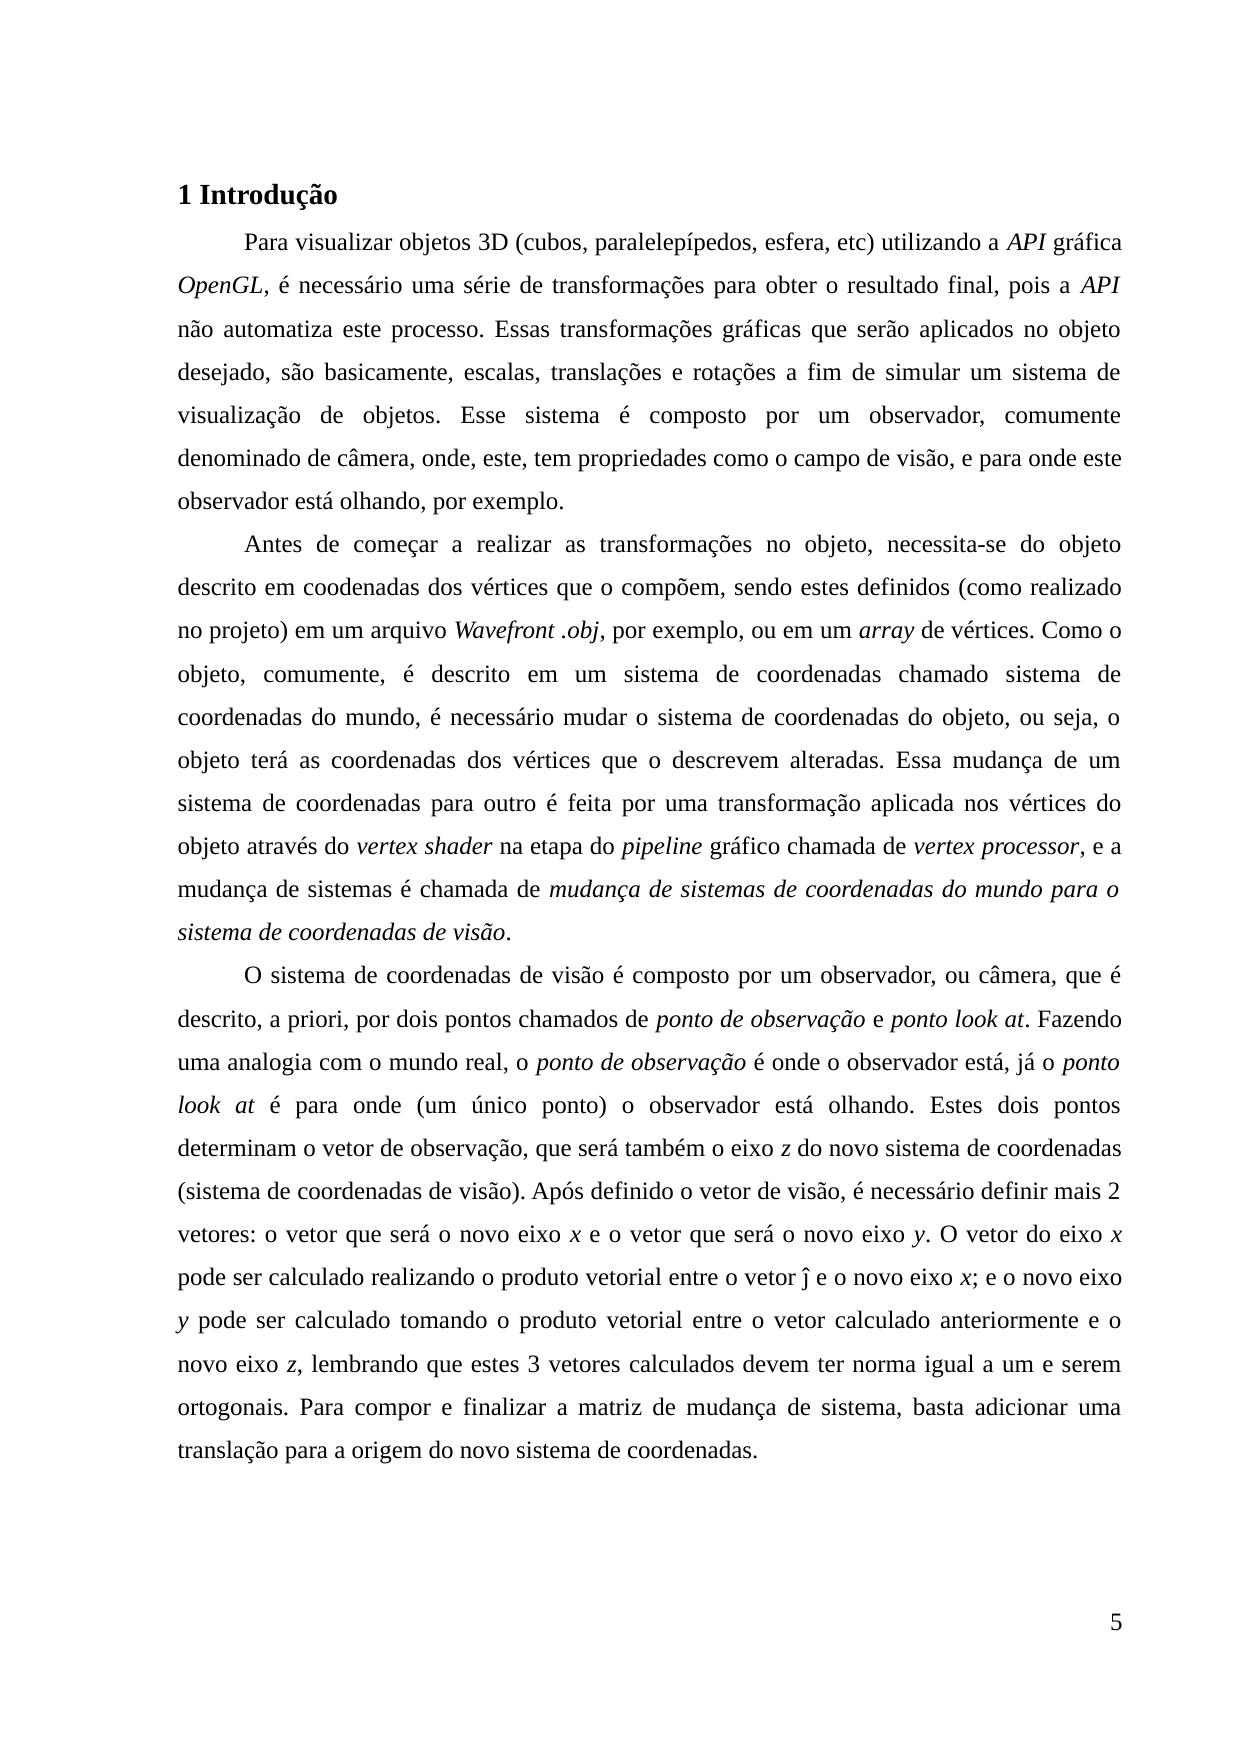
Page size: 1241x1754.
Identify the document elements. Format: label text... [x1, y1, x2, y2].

subtitle 1 Introdução [177, 177, 1122, 211]
text O sistema de coordenadas de visão é composto por um observador, ou câmera, que é descrito, a priori, por dois pontos chamados de ponto de observação e ponto look at. Fazendo uma analogia com o mundo real, o ponto de observação é onde o observador está, já o ponto look at é para onde (um único ponto) o observador está olhando. Estes dois pontos determinam o vetor de observação, que será também o eixo z do novo sistema de coordenadas (sistema de coordenadas de visão). Após definido o vetor de visão, é necessário definir mais 2 vetores: o vetor que será o novo eixo x e o vetor que será o novo eixo y. O vetor do eixo x pode ser calculado realizando o produto vetorial entre o vetor ĵ e o novo eixo x; e o novo eixo y pode ser calculado tomando o produto vetorial entre o vetor calculado anteriormente e o novo eixo z, lembrando que estes 3 vetores calculados devem ter norma igual a um e serem ortogonais. Para compor e finalizar a matriz de mudança de sistema, basta adicionar uma translação para a origem do novo sistema de coordenadas. [177, 961, 1122, 1464]
text Antes de começar a realizar as transformações no objeto, necessita-se do objeto descrito em coodenadas dos vértices que o compõem, sendo estes definidos (como realizado no projeto) em um arquivo Wavefront .obj, por exemplo, ou em um array de vértices. Como o objeto, comumente, é descrito em um sistema de coordenadas chamado sistema de coordenadas do mundo, é necessário mudar o sistema de coordenadas do objeto, ou seja, o objeto terá as coordenadas dos vértices que o descrevem alteradas. Essa mudança de um sistema de coordenadas para outro é feita por uma transformação aplicada nos vértices do objeto através do vertex shader na etapa do pipeline gráfico chamada de vertex processor, e a mudança de sistemas é chamada de mudança de sistemas de coordenadas do mundo para o sistema de coordenadas de visão. [177, 529, 1122, 946]
text Para visualizar objetos 3D (cubos, paralelepípedos, esfera, etc) utilizando a API gráfica OpenGL, é necessário uma série de transformações para obter o resultado final, pois a API não automatiza este processo. Essas transformações gráficas que serão aplicados no objeto desejado, são basicamente, escalas, translações e rotações a fim de simular um sistema de visualização de objetos. Esse sistema é composto por um observador, comumente denominado de câmera, onde, este, tem propriedades como o campo de visão, e para onde este observador está olhando, por exemplo. [177, 227, 1122, 515]
